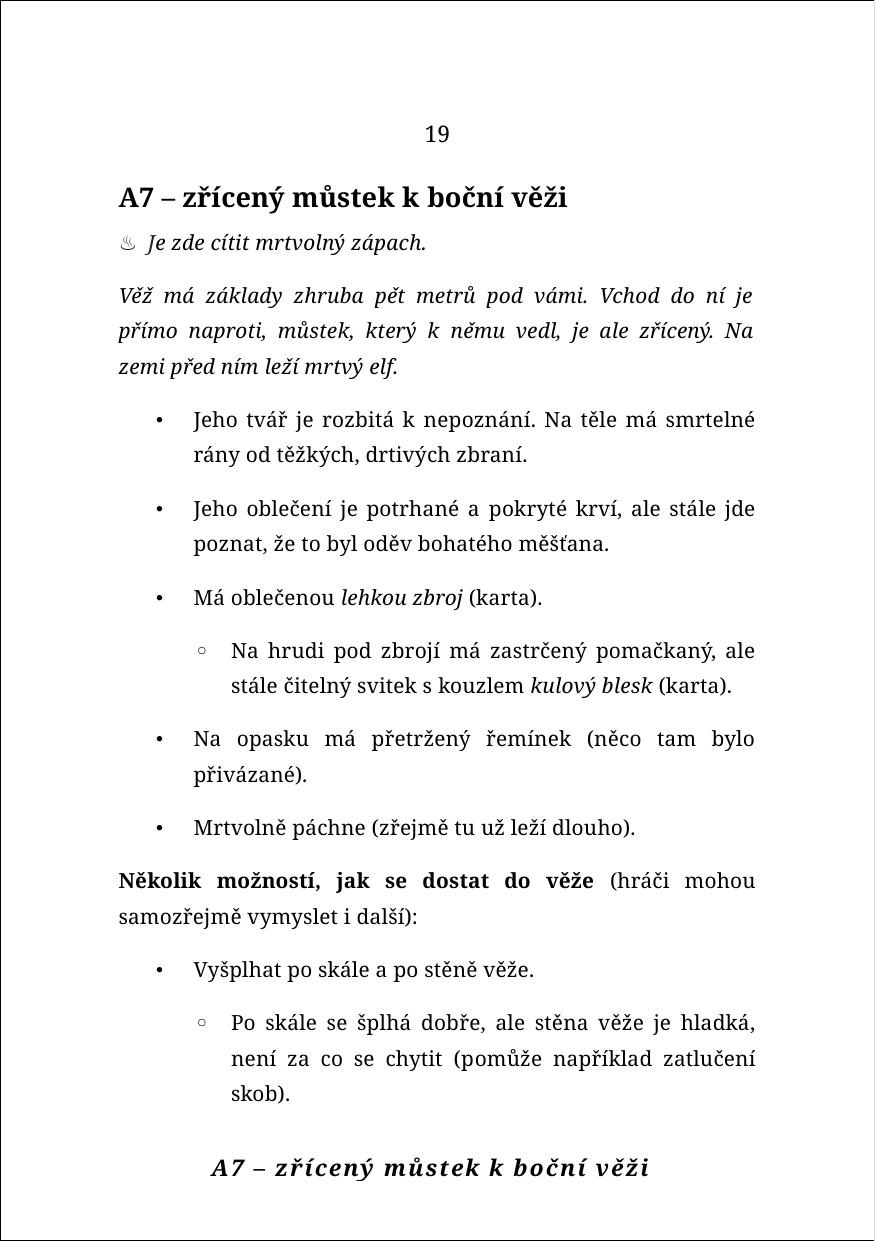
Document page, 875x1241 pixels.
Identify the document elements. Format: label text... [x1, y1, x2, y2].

list Mrtvolně páchne (zřejmě tu už leží dlouho). [156, 813, 756, 842]
list Jeho tvář je rozbitá k⁠ nepoznání. Na těle má smrtelné rány od těžkých, drtivých zbraní. [156, 405, 756, 469]
list Na opasku má přetržený řemínek (něco tam bylo přivázané). [156, 724, 756, 788]
list Má oblečenou lehkou zbroj (karta). [156, 583, 756, 611]
list Na hrudi pod zbrojí má zastrčený pomačkaný, ale stále čitelný svitek s⁠ kouzlem kulový blesk (karta). [193, 636, 756, 700]
list Jeho oblečení je potrhané a⁠ pokryté krví, ale stále jde poznat, že to byl oděv bohatého měšťana. [156, 494, 756, 558]
text Věž má základy zhruba pět metrů pod vámi. Vchod do ní je přímo naproti, můstek, který k⁠ němu vedl, je ale zřícený. Na zemi před ním leží mrtvý elf. [118, 281, 756, 380]
text Několik možností, jak se dostat do věže (hráči mohou samozřejmě vymyslet i⁠ další): [118, 867, 756, 931]
subtitle A7 – zřícený můstek k⁠ boční věži [118, 179, 756, 216]
list Po skále se šplhá dobře, ale stěna věže je hladká, není za co se chytit (pomůže například zatlučení skob). [193, 1008, 756, 1108]
list Vyšplhat po skále a⁠ po stěně věže. [156, 955, 756, 984]
text ♨ Je zde cítit mrtvolný zápach. [118, 228, 756, 256]
